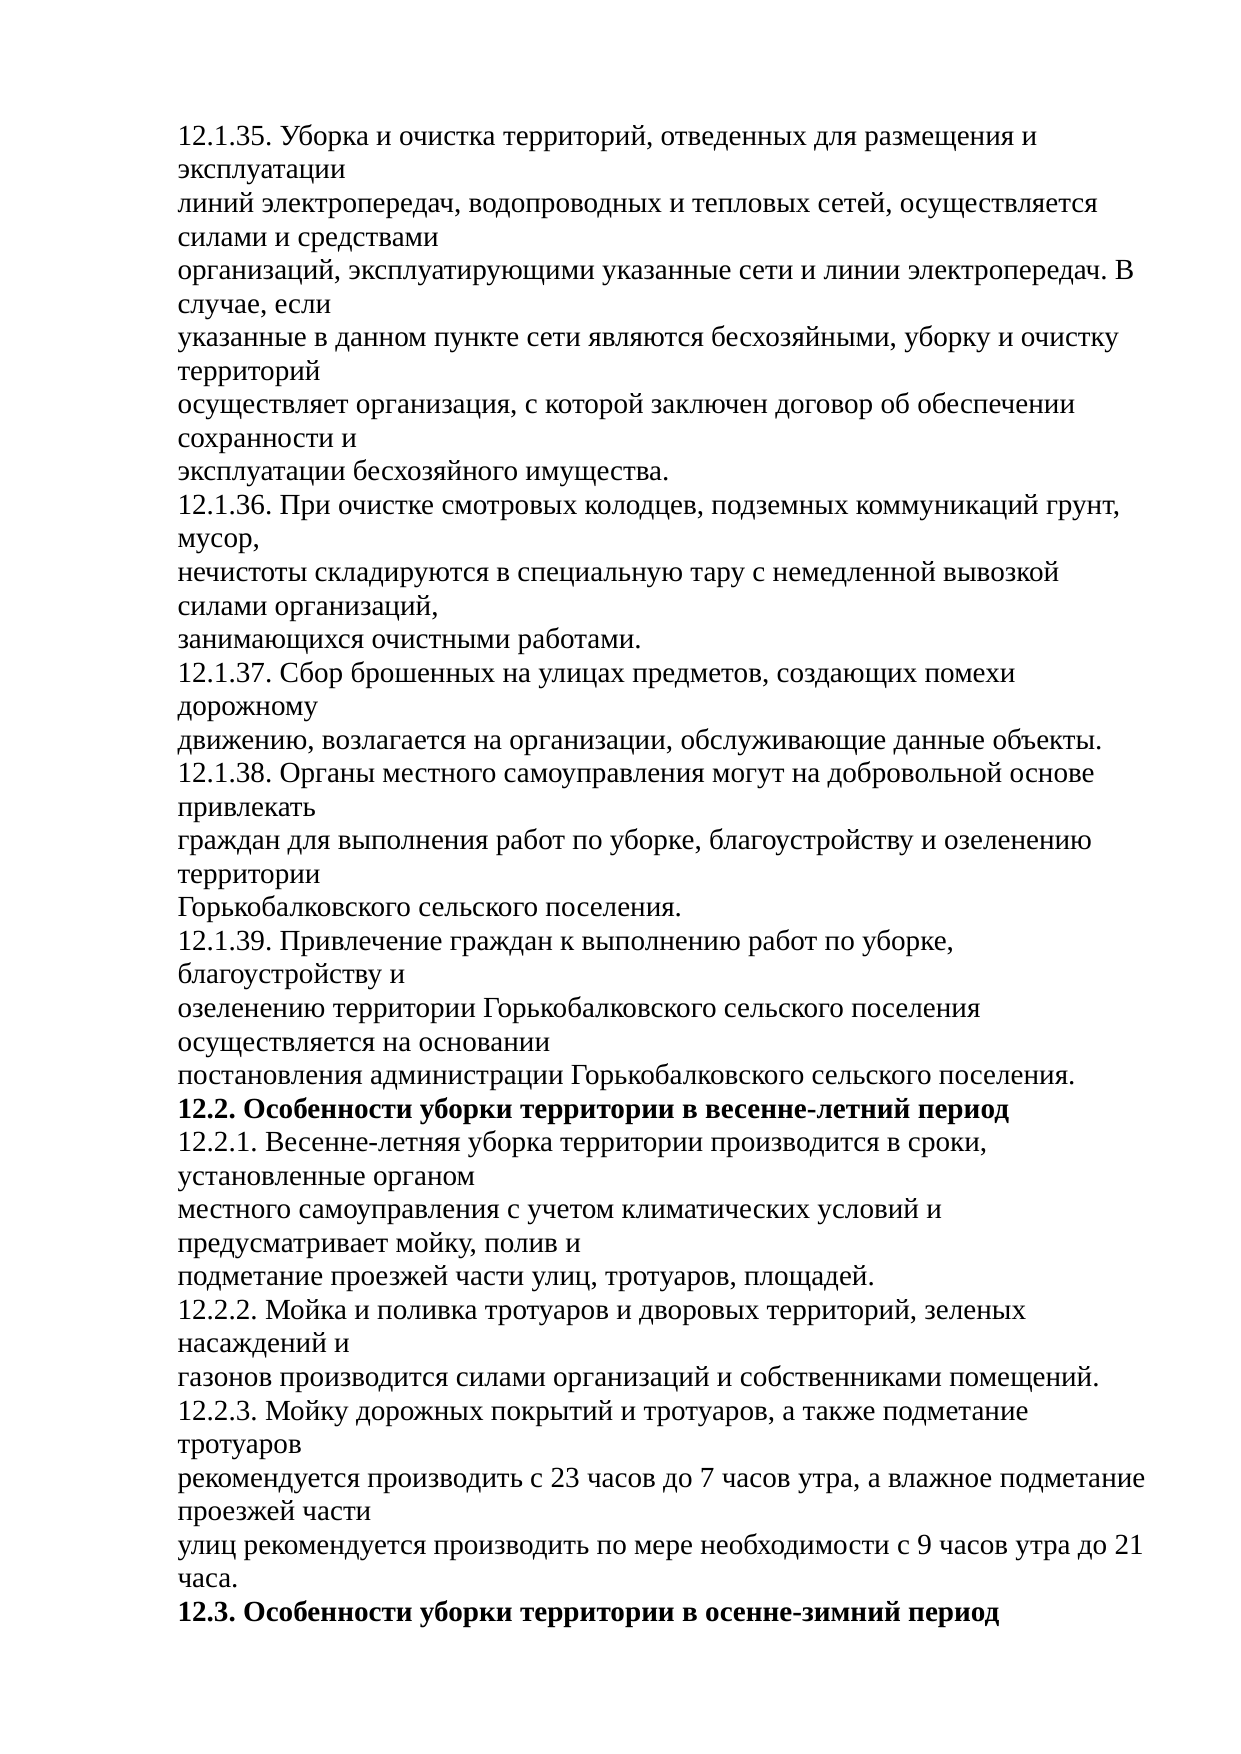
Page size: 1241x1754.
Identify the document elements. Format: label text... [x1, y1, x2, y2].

text 12.2. Особенности уборки территории в весенне-летний период [177, 1091, 1152, 1124]
text 12.1.38. Органы местного самоуправления могут на добровольной основе привлекать [177, 755, 1152, 822]
text 12.2.1. Весенне-летняя уборка территории производится в сроки, установленные органом [177, 1124, 1152, 1191]
text 12.3. Особенности уборки территории в осенне-зимний период [177, 1594, 1152, 1627]
text граждан для выполнения работ по уборке, благоустройству и озеленению территории [177, 822, 1152, 889]
text рекомендуется производить с 23 часов до 7 часов утра, а влажное подметание проезжей части [177, 1460, 1152, 1527]
text движению, возлагается на организации, обслуживающие данные объекты. [177, 722, 1152, 755]
text Горькобалковского сельского поселения. [177, 889, 1152, 923]
text 12.1.39. Привлечение граждан к выполнению работ по уборке, благоустройству и [177, 923, 1152, 990]
text 12.2.3. Мойку дорожных покрытий и тротуаров, а также подметание тротуаров [177, 1393, 1152, 1460]
text озеленению территории Горькобалковского сельского поселения осуществляется на основании [177, 990, 1152, 1057]
text подметание проезжей части улиц, тротуаров, площадей. [177, 1258, 1152, 1292]
text организаций, эксплуатирующими указанные сети и линии электропередач. В случае, если [177, 252, 1152, 319]
text постановления администрации Горькобалковского сельского поселения. [177, 1057, 1152, 1091]
text местного самоуправления с учетом климатических условий и предусматривает мойку, полив и [177, 1191, 1152, 1258]
text 12.2.2. Мойка и поливка тротуаров и дворовых территорий, зеленых насаждений и [177, 1292, 1152, 1359]
text 12.1.35. Уборка и очистка территорий, отведенных для размещения и эксплуатации [177, 118, 1152, 185]
text нечистоты складируются в специальную тару с немедленной вывозкой силами организаций, [177, 554, 1152, 621]
text газонов производится силами организаций и собственниками помещений. [177, 1359, 1152, 1393]
text указанные в данном пункте сети являются бесхозяйными, уборку и очистку территорий [177, 319, 1152, 386]
text 12.1.36. При очистке смотровых колодцев, подземных коммуникаций грунт, мусор, [177, 487, 1152, 554]
text занимающихся очистными работами. [177, 621, 1152, 655]
text улиц рекомендуется производить по мере необходимости с 9 часов утра до 21 часа. [177, 1527, 1152, 1594]
text эксплуатации бесхозяйного имущества. [177, 453, 1152, 487]
text 12.1.37. Сбор брошенных на улицах предметов, создающих помехи дорожному [177, 655, 1152, 722]
text линий электропередач, водопроводных и тепловых сетей, осуществляется силами и средствами [177, 185, 1152, 252]
text осуществляет организация, с которой заключен договор об обеспечении сохранности и [177, 386, 1152, 453]
